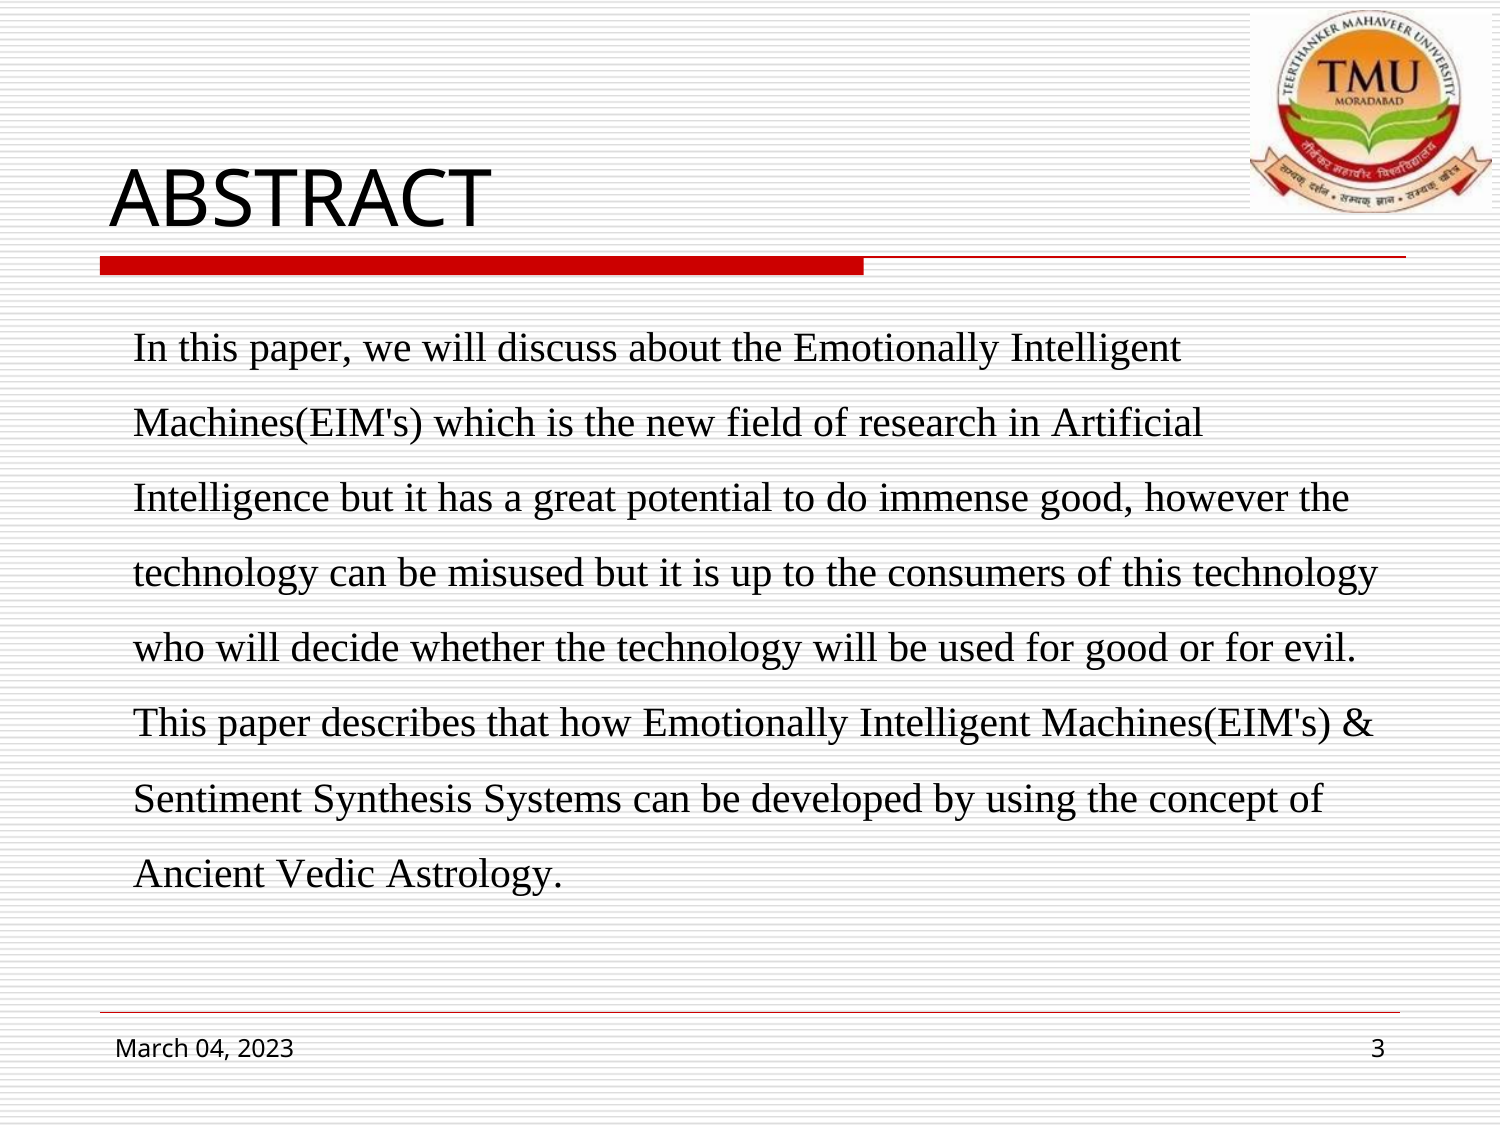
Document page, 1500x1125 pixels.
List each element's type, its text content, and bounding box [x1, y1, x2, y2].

text_box [1074, 1024, 1401, 1103]
title ABSTRACT [94, 50, 1407, 250]
list In this paper, we will discuss about the Emotionally Intelligent Machines(EIM's) which is the new field of research in Artificial Intelligence but it has a great potential to do immense good, however the technology can be misused but it is up to the consumers of this technology who will decide whether the technology will be used for good or for evil. This paper describes that how Emotionally Intelligent Machines(EIM's) & Sentiment Synthesis Systems can be developed by using the concept of Ancient Vedic Astrology. [117, 287, 1426, 1038]
picture [0, 0, 1500, 1125]
text_box March 04, 2023 [99, 1024, 426, 1103]
